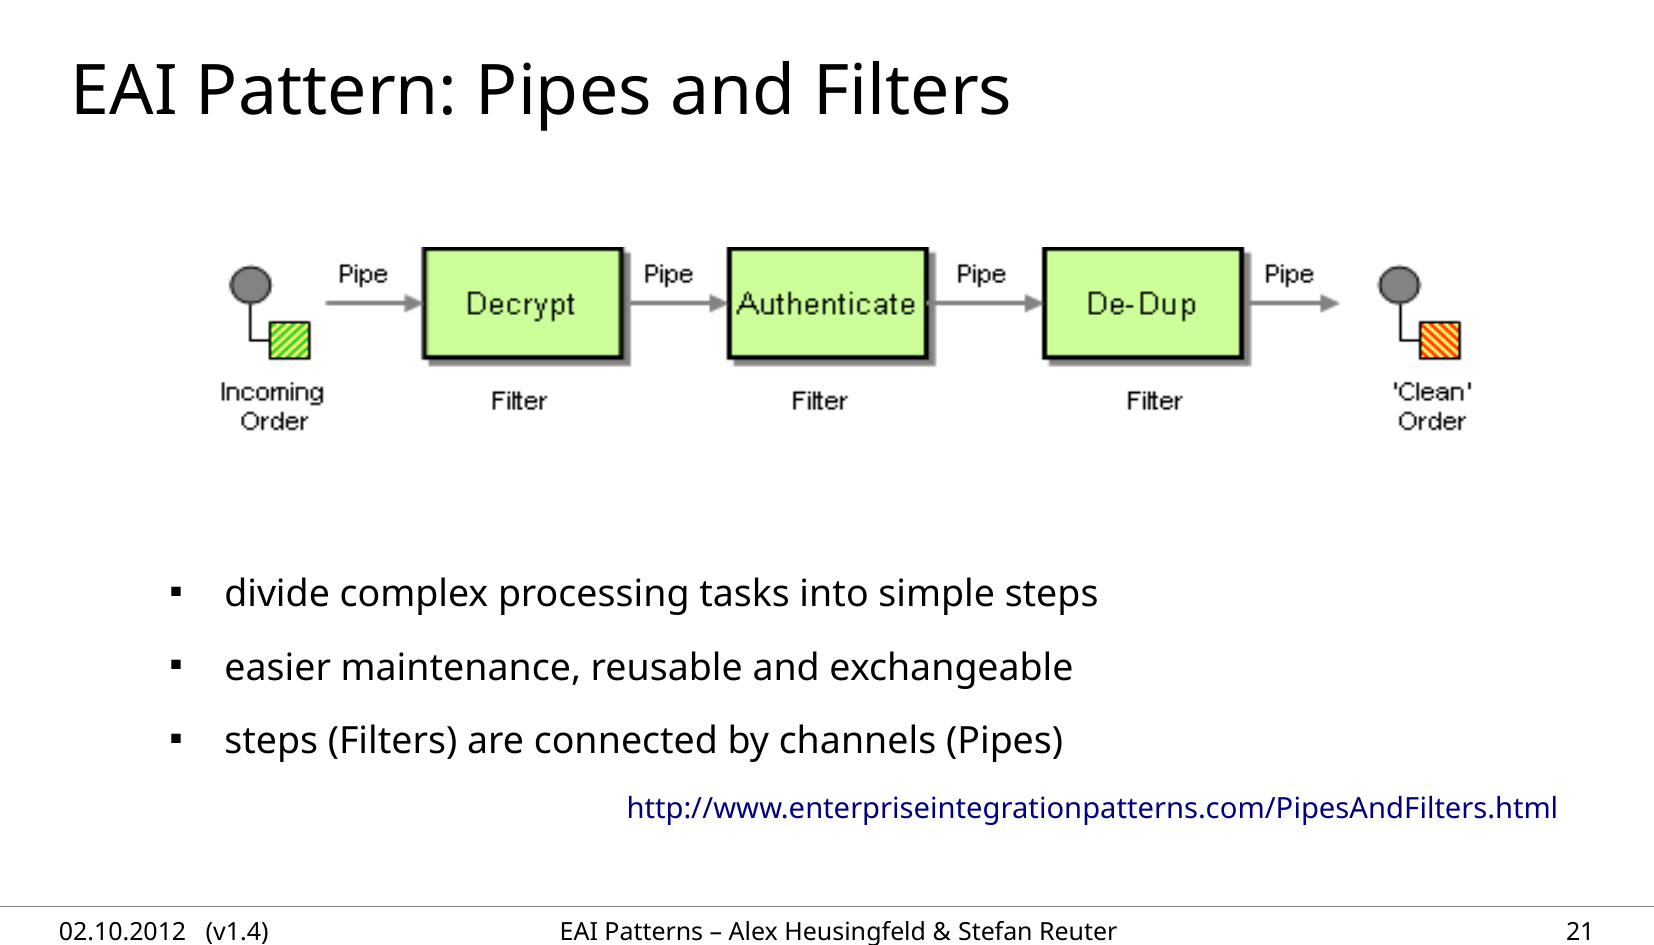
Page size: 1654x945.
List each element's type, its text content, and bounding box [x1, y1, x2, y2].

list divide complex processing tasks into simple steps easier maintenance, reusable and exchangeable steps (Filters) are connected by channels (Pipes) http://www.enterpriseintegrationpatterns.com/PipesAndFilters.html [153, 566, 1560, 804]
picture [198, 247, 1501, 451]
title EAI Pattern: Pipes and Filters [70, 17, 1583, 158]
